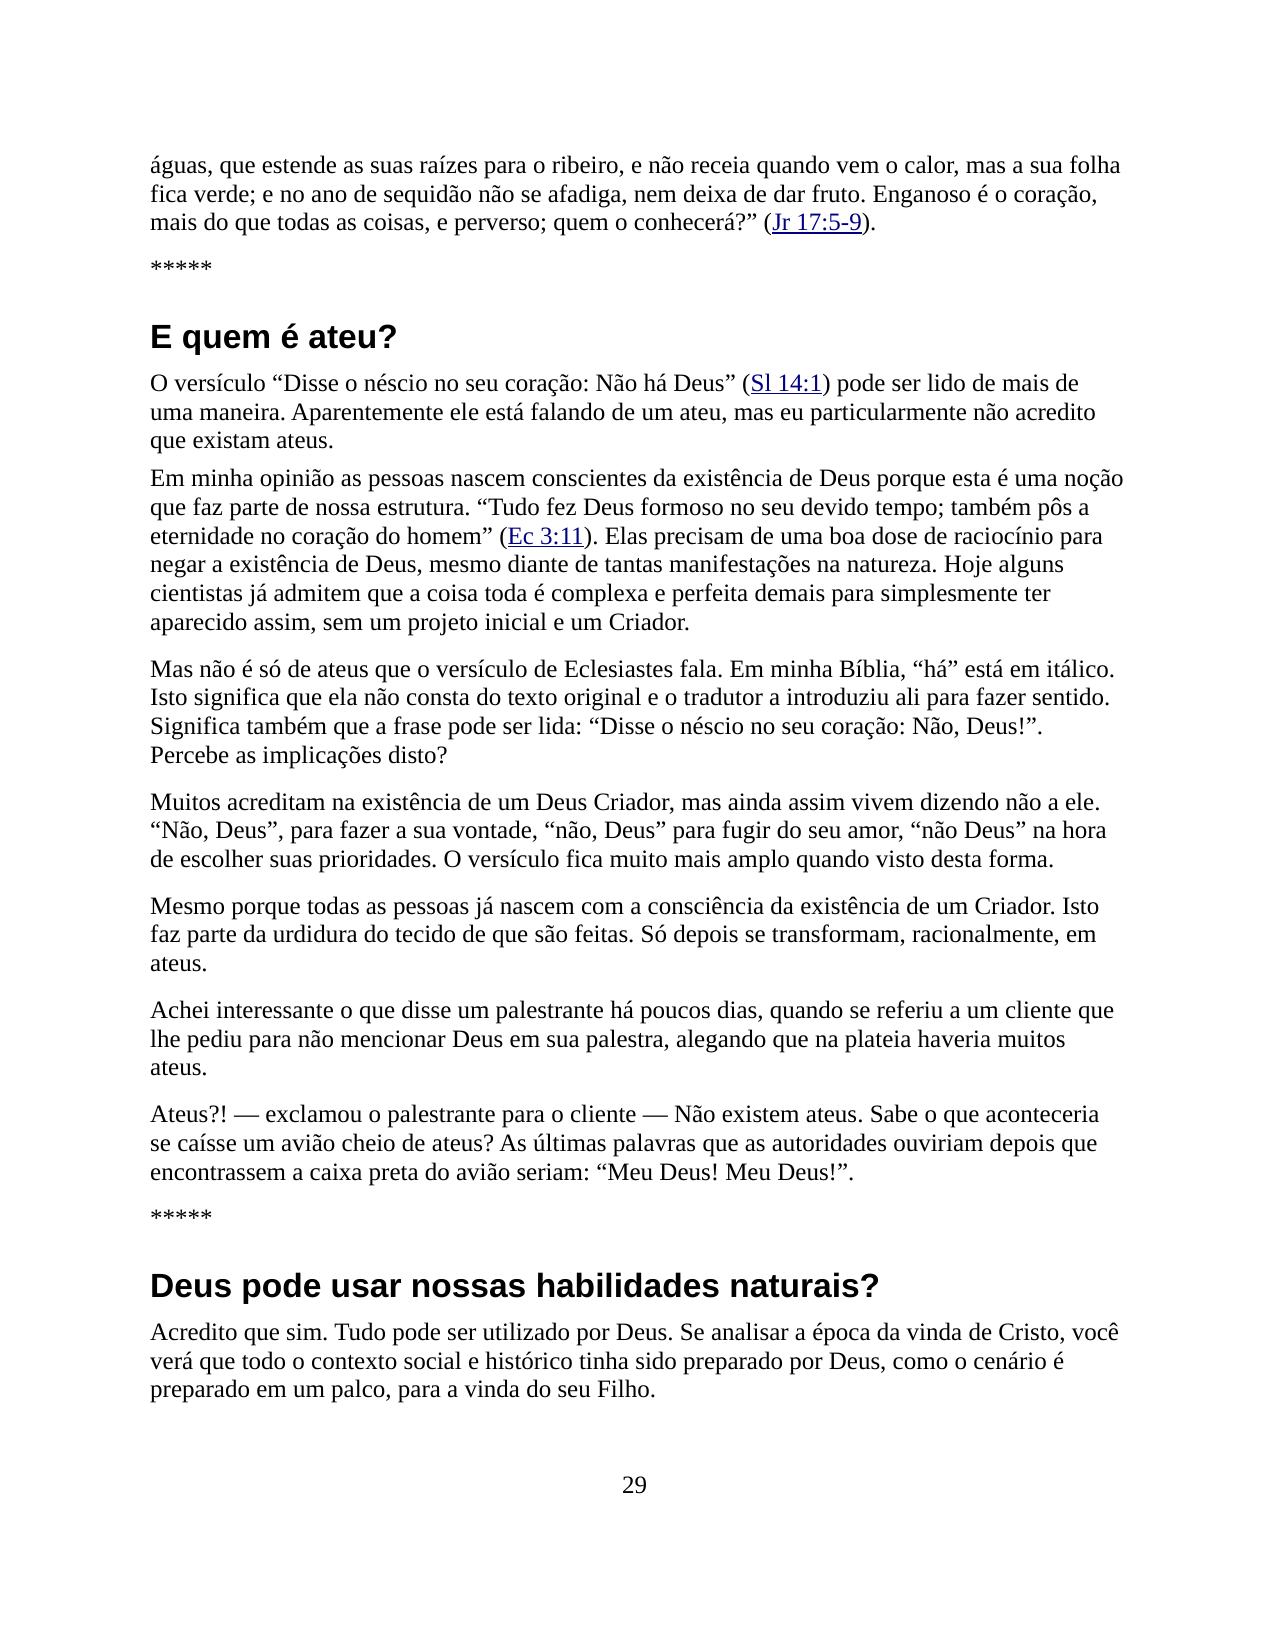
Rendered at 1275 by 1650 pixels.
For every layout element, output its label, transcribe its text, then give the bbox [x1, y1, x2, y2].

text Acredito que sim. Tudo pode ser utilizado por Deus. Se analisar a época da vinda de Cristo, você verá que todo o contexto social e histórico tinha sido preparado por Deus, como o cenário é preparado em um palco, para a vinda do seu Filho. [150, 1317, 1125, 1403]
text águas, que estende as suas raízes para o ribeiro, e não receia quando vem o calor, mas a sua folha fica verde; e no ano de sequidão não se afadiga, nem deixa de dar fruto. Enganoso é o coração, mais do que todas as coisas, e perverso; quem o conhecerá?” (Jr 17:5-9). [150, 150, 1125, 236]
text O versículo “Disse o néscio no seu coração: Não há Deus” (Sl 14:1) pode ser lido de mais de uma maneira. Aparentemente ele está falando de um ateu, mas eu particularmente não acredito que existam ateus. [150, 368, 1125, 454]
text ***** [150, 1203, 1125, 1232]
text Em minha opinião as pessoas nascem conscientes da existência de Deus porque esta é uma noção que faz parte de nossa estrutura. “Tudo fez Deus formoso no seu devido tempo; também pôs a eternidade no coração do homem” (Ec 3:11). Elas precisam de uma boa dose de raciocínio para negar a existência de Deus, mesmo diante de tantas manifestações na natureza. Hoje alguns cientistas já admitem que a coisa toda é complexa e perfeita demais para simplesmente ter aparecido assim, sem um projeto inicial e um Criador. [150, 463, 1125, 636]
text Muitos acreditam na existência de um Deus Criador, mas ainda assim vivem dizendo não a ele. “Não, Deus”, para fazer a sua vontade, “não, Deus” para fugir do seu amor, “não Deus” na hora de escolher suas prioridades. O versículo fica muito mais amplo quando visto desta forma. [150, 787, 1125, 873]
text Mesmo porque todas as pessoas já nascem com a consciência da existência de um Criador. Isto faz parte da urdidura do tecido de que são feitas. Só depois se transformam, racionalmente, em ateus. [150, 891, 1125, 977]
subtitle Deus pode usar nossas habilidades naturais? [150, 1266, 1125, 1304]
subtitle E quem é ateu? [150, 317, 1125, 356]
text Ateus?! — exclamou o palestrante para o cliente — Não existem ateus. Sabe o que aconteceria se caísse um avião cheio de ateus? As últimas palavras que as autoridades ouviriam depois que encontrassem a caixa preta do avião seriam: “Meu Deus! Meu Deus!”. [150, 1099, 1125, 1185]
text Achei interessante o que disse um palestrante há poucos dias, quando se referiu a um cliente que lhe pediu para não mencionar Deus em sua palestra, alegando que na plateia haveria muitos ateus. [150, 995, 1125, 1081]
text Mas não é só de ateus que o versículo de Eclesiastes fala. Em minha Bíblia, “há” está em itálico. Isto significa que ela não consta do texto original e o tradutor a introduziu ali para fazer sentido. Significa também que a frase pode ser lida: “Disse o néscio no seu coração: Não, Deus!”. Percebe as implicações disto? [150, 654, 1125, 769]
text ***** [150, 254, 1125, 283]
